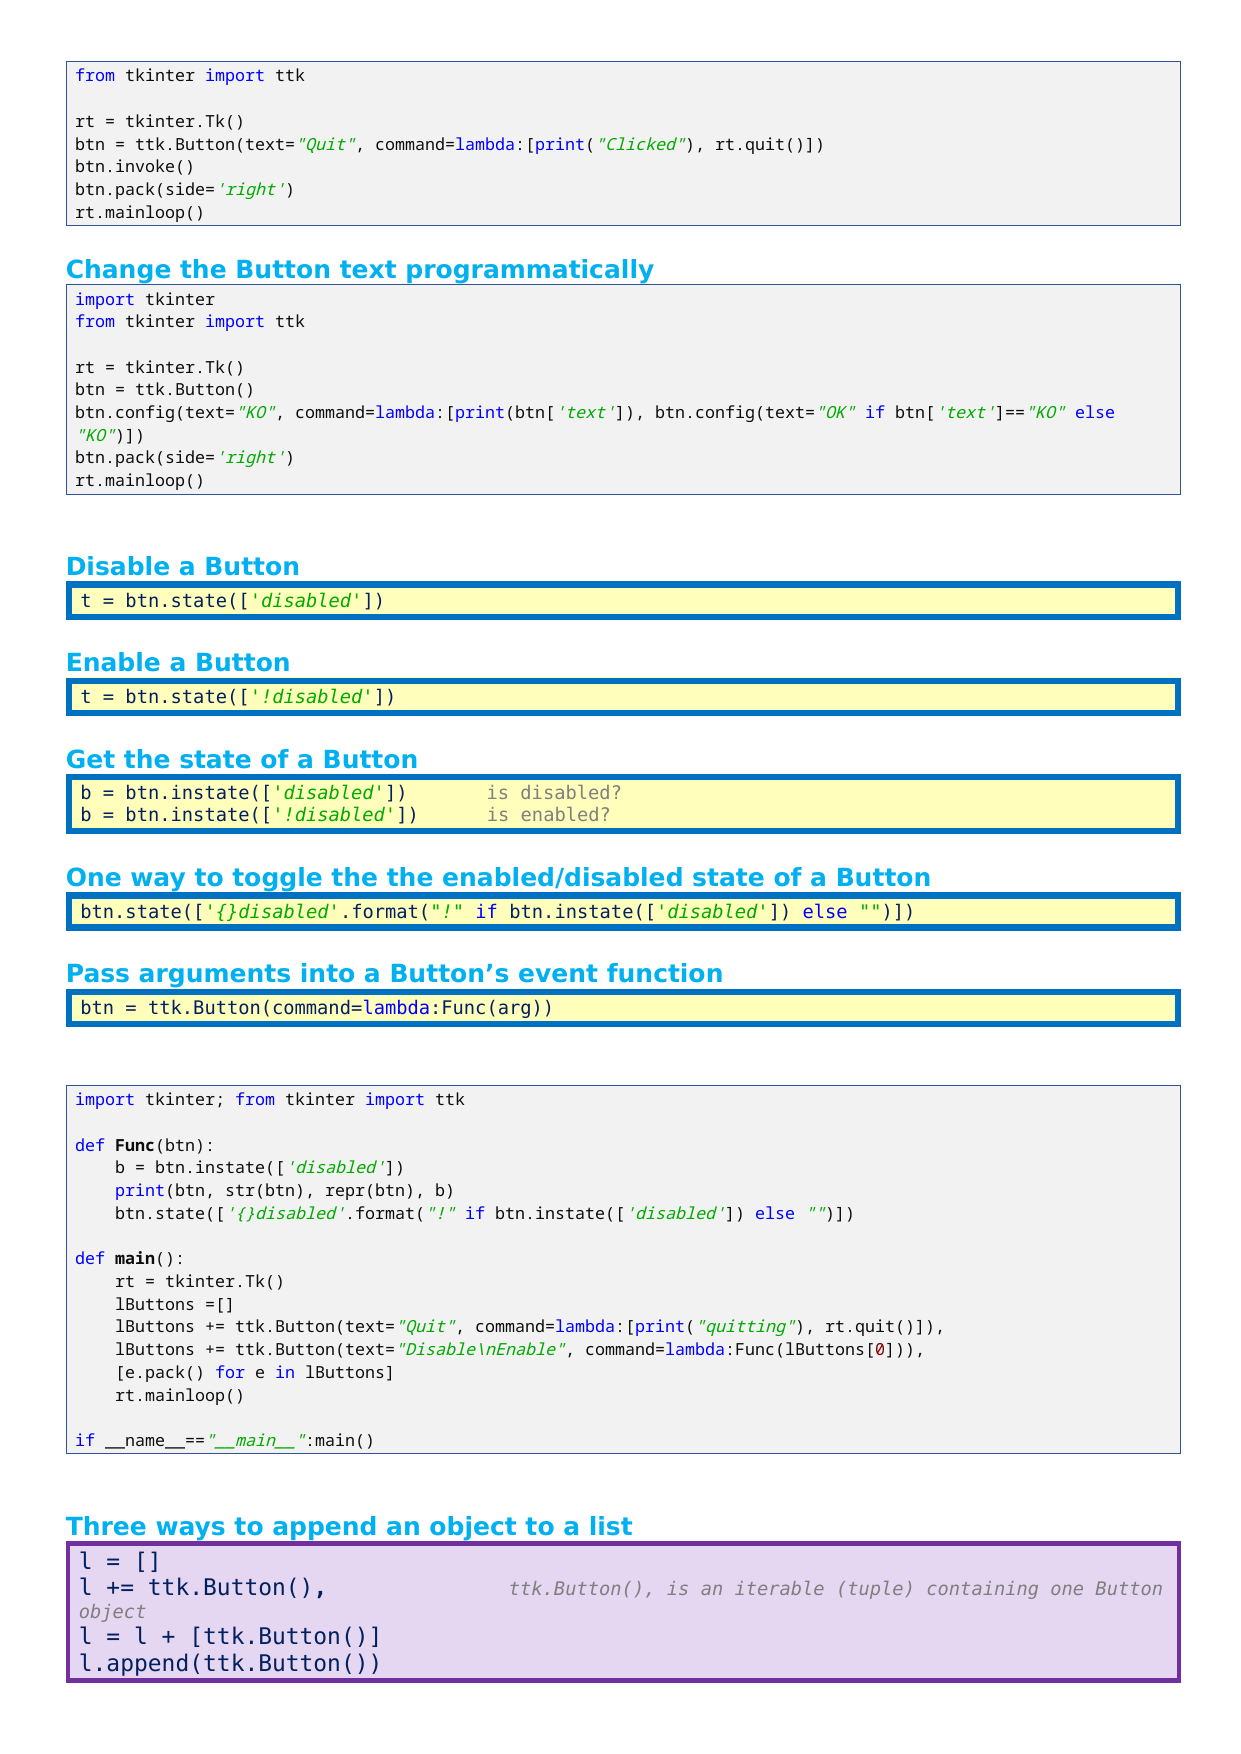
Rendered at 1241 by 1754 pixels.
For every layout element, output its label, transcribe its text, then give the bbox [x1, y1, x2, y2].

title Change the Button text programmatically [66, 255, 1181, 284]
text btn = ttk.Button(command=lambda:Func(arg)) [72, 995, 1175, 1021]
text b = btn.instate(['!disabled']) is enabled? [72, 796, 1175, 828]
title Enable a Button [66, 648, 1181, 677]
text rt = tkinter.Tk() [67, 1266, 1180, 1289]
title One way to toggle the the enabled/disabled state of a Button [66, 863, 1181, 892]
text b = btn.instate(['disabled']) [67, 1153, 1180, 1176]
text [e.pack() for e in lButtons] [67, 1357, 1180, 1380]
text l = [] [70, 1546, 1177, 1568]
text from tkinter import ttk [67, 307, 1180, 329]
text def main(): [67, 1244, 1180, 1266]
text rt = tkinter.Tk() [67, 352, 1180, 375]
text btn.invoke() [67, 152, 1180, 174]
title Pass arguments into a Button’s event function [66, 959, 1181, 989]
text t = btn.state(['!disabled']) [72, 684, 1175, 710]
title Disable a Button [66, 552, 1181, 581]
text l += ttk.Button(), ttk.Button(), is an iterable (tuple) containing one Button object [70, 1568, 1177, 1616]
text def Func(btn): [67, 1130, 1180, 1153]
text t = btn.state(['disabled']) [72, 588, 1175, 614]
text lButtons += ttk.Button(text="Disable\nEnable", command=lambda:Func(lButtons[0])), [67, 1334, 1180, 1357]
text rt.mainloop() [67, 1380, 1180, 1403]
text rt.mainloop() [67, 466, 1180, 494]
text rt = tkinter.Tk() [67, 106, 1180, 129]
text btn = ttk.Button() [67, 375, 1180, 398]
text btn.pack(side='right') [67, 443, 1180, 466]
text btn.state(['{}disabled'.format("!" if btn.instate(['disabled']) else "")]) [67, 1198, 1180, 1221]
text from tkinter import ttk [67, 62, 1180, 84]
text l.append(ttk.Button()) [70, 1643, 1177, 1678]
text lButtons =[] [67, 1289, 1180, 1312]
title Get the state of a Button [66, 745, 1181, 774]
text print(btn, str(btn), repr(btn), b) [67, 1176, 1180, 1198]
text b = btn.instate(['disabled']) is disabled? [72, 780, 1175, 796]
text if __name__=="__main__":main() [67, 1425, 1180, 1453]
text import tkinter; from tkinter import ttk [67, 1086, 1180, 1107]
title Three ways to append an object to a list [66, 1512, 1181, 1541]
text btn.state(['{}disabled'.format("!" if btn.instate(['disabled']) else "")]) [72, 899, 1175, 924]
text lButtons += ttk.Button(text="Quit", command=lambda:[print("quitting"), rt.quit()]), [67, 1312, 1180, 1334]
text import tkinter [67, 285, 1180, 307]
text btn.config(text="KO", command=lambda:[print(btn['text']), btn.config(text="OK" if btn['text']=="KO" else "KO")]) [67, 398, 1180, 443]
text rt.mainloop() [67, 197, 1180, 225]
text l = l + [ttk.Button()] [70, 1616, 1177, 1643]
text btn.pack(side='right') [67, 174, 1180, 197]
text btn = ttk.Button(text="Quit", command=lambda:[print("Clicked"), rt.quit()]) [67, 129, 1180, 152]
